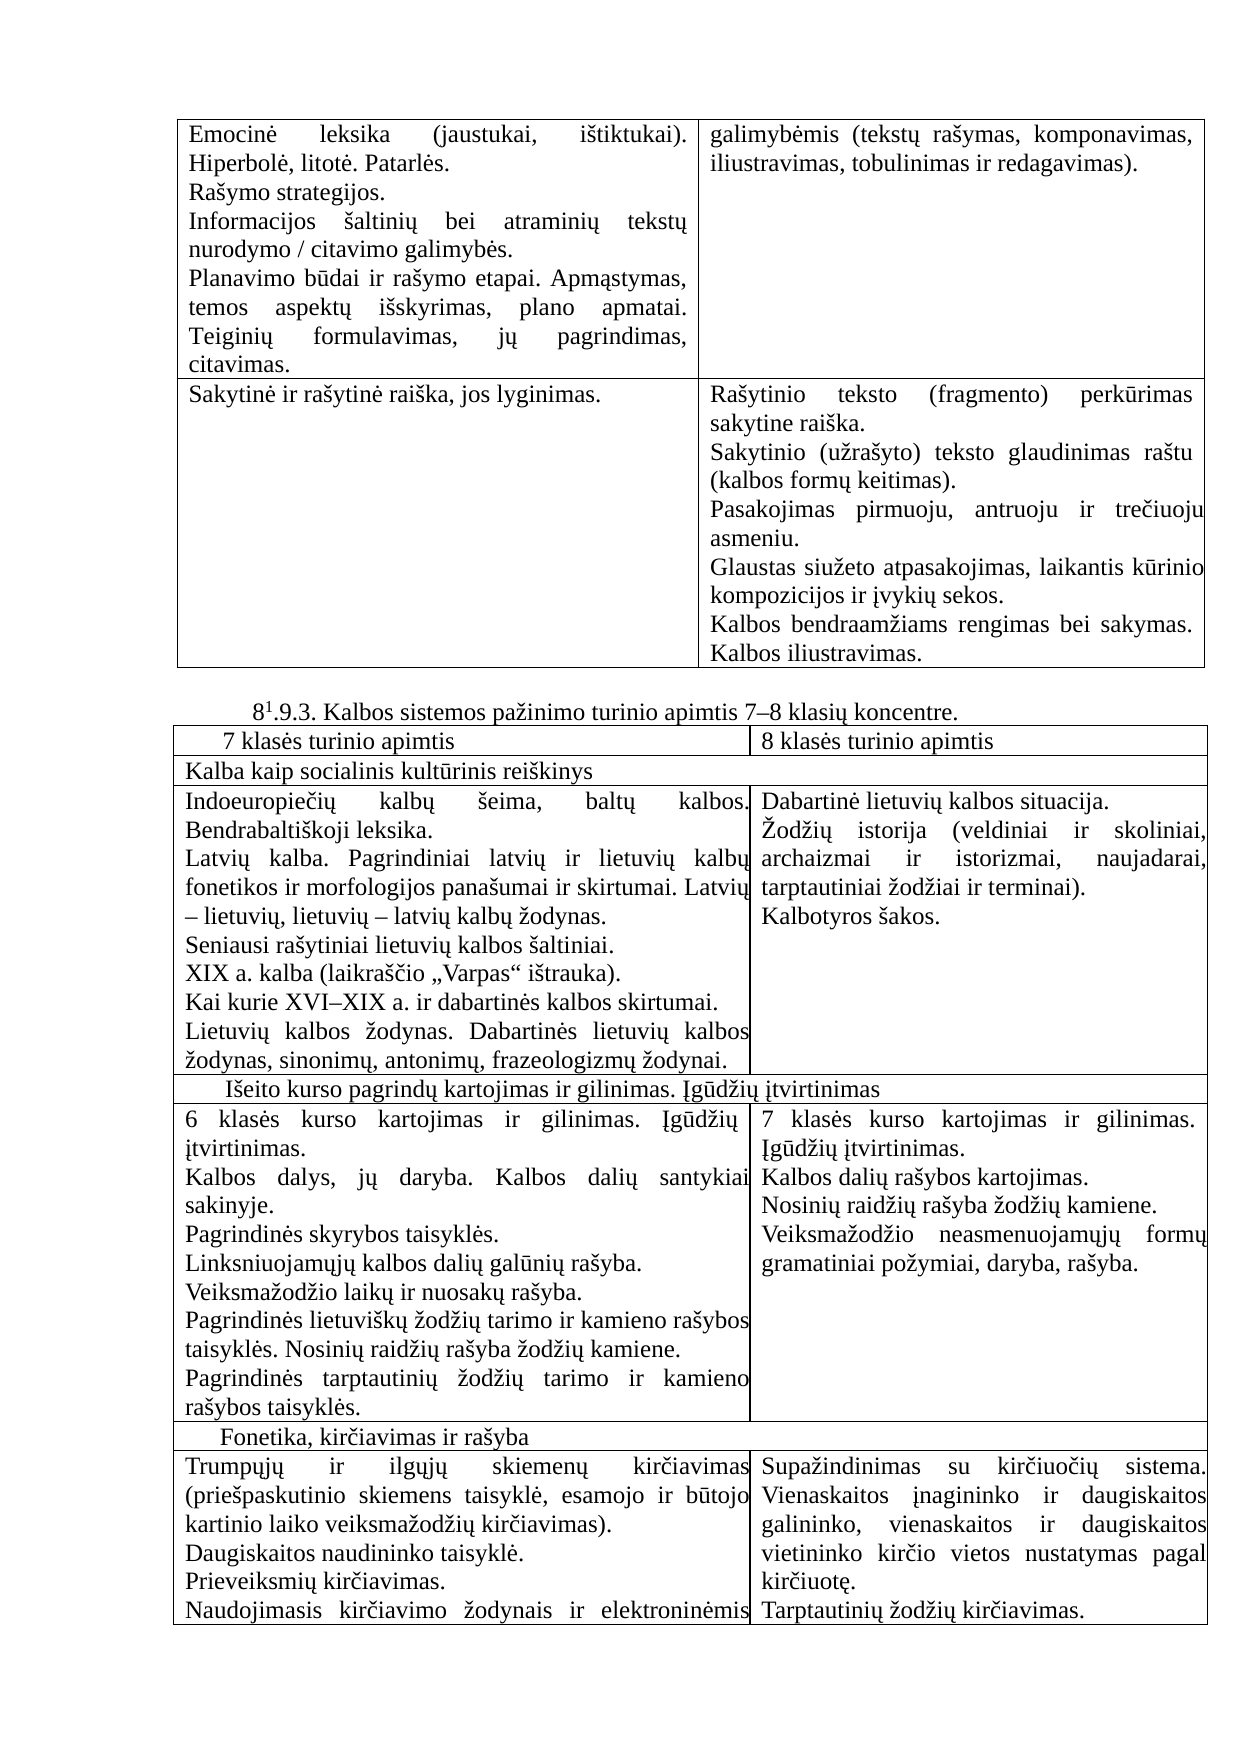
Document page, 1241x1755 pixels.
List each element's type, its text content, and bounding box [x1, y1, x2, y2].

table_cell 7 klasės kurso kartojimas ir gilinimas. Įgūdžių įtvirtinimas. Kalbos dalių rašybos kartojimas. Nosinių raidžių rašyba žodžių kamiene. Veiksmažodžio neasmenuojamųjų formų gramatiniai požymiai, daryba, rašyba. [751, 1104, 1207, 1421]
table_header 7 klasės turinio apimtis [174, 726, 749, 755]
table_cell Rašytinio teksto (fragmento) perkūrimas sakytine raiška. Sakytinio (užrašyto) teksto glaudinimas raštu (kalbos formų keitimas). Pasakojimas pirmuoju, antruoju ir trečiuoju asmeniu. Glaustas siužeto atpasakojimas, laikantis kūrinio kompozicijos ir įvykių sekos. Kalbos bendraamžiams rengimas bei sakymas. Kalbos iliustravimas. [699, 379, 1204, 667]
table_cell Supažindinimas su kirčiuočių sistema. Vienaskaitos įnagininko ir daugiskaitos galininko, vienaskaitos ir daugiskaitos vietininko kirčio vietos nustatymas pagal kirčiuotę. Tarptautinių žodžių kirčiavimas. [751, 1451, 1207, 1624]
table_cell Indoeuropiečių kalbų šeima, baltų kalbos. Bendrabaltiškoji leksika. Latvių kalba. Pagrindiniai latvių ir lietuvių kalbų fonetikos ir morfologijos panašumai ir skirtumai. Latvių – lietuvių, lietuvių – latvių kalbų žodynas. Seniausi rašytiniai lietuvių kalbos šaltiniai. XIX a. kalba (laikraščio „Varpas“ ištrauka). Kai kurie XVI–XIX a. ir dabartinės kalbos skirtumai. Lietuvių kalbos žodynas. Dabartinės lietuvių kalbos žodynas, sinonimų, antonimų, frazeologizmų žodynai. [174, 786, 749, 1073]
table_cell Sakytinė ir rašytinė raiška, jos lyginimas. [178, 379, 698, 667]
table_cell Dabartinė lietuvių kalbos situacija. Žodžių istorija (veldiniai ir skoliniai, archaizmai ir istorizmai, naujadarai, tarptautiniai žodžiai ir terminai). Kalbotyros šakos. [751, 786, 1207, 1073]
table_cell Fonetika, kirčiavimas ir rašyba [174, 1422, 1207, 1450]
table_cell Kalba kaip socialinis kultūrinis reiškinys [174, 756, 1207, 785]
text 81.9.3. Kalbos sistemos pažinimo turinio apimtis 7–8 klasių koncentre. [177, 697, 1182, 725]
table_cell Emocinė leksika (jaustukai, ištiktukai). Hiperbolė, litotė. Patarlės. Rašymo strategijos. Informacijos šaltinių bei atraminių tekstų nurodymo / citavimo galimybės. Planavimo būdai ir rašymo etapai. Apmąstymas, temos aspektų išskyrimas, plano apmatai. Teiginių formulavimas, jų pagrindimas, citavimas. [178, 120, 698, 378]
table_cell Išeito kurso pagrindų kartojimas ir gilinimas. Įgūdžių įtvirtinimas [174, 1075, 1207, 1103]
table_cell Trumpųjų ir ilgųjų skiemenų kirčiavimas (priešpaskutinio skiemens taisyklė, esamojo ir būtojo kartinio laiko veiksmažodžių kirčiavimas). Daugiskaitos naudininko taisyklė. Prieveiksmių kirčiavimas. Naudojimasis kirčiavimo žodynais ir elektroninėmis [174, 1451, 749, 1624]
table_cell galimybėmis (tekstų rašymas, komponavimas, iliustravimas, tobulinimas ir redagavimas). [699, 120, 1204, 378]
table_header 8 klasės turinio apimtis [751, 726, 1207, 755]
table_cell 6 klasės kurso kartojimas ir gilinimas. Įgūdžių įtvirtinimas. Kalbos dalys, jų daryba. Kalbos dalių santykiai sakinyje. Pagrindinės skyrybos taisyklės. Linksniuojamųjų kalbos dalių galūnių rašyba. Veiksmažodžio laikų ir nuosakų rašyba. Pagrindinės lietuviškų žodžių tarimo ir kamieno rašybos taisyklės. Nosinių raidžių rašyba žodžių kamiene. Pagrindinės tarptautinių žodžių tarimo ir kamieno rašybos taisyklės. [174, 1104, 749, 1421]
